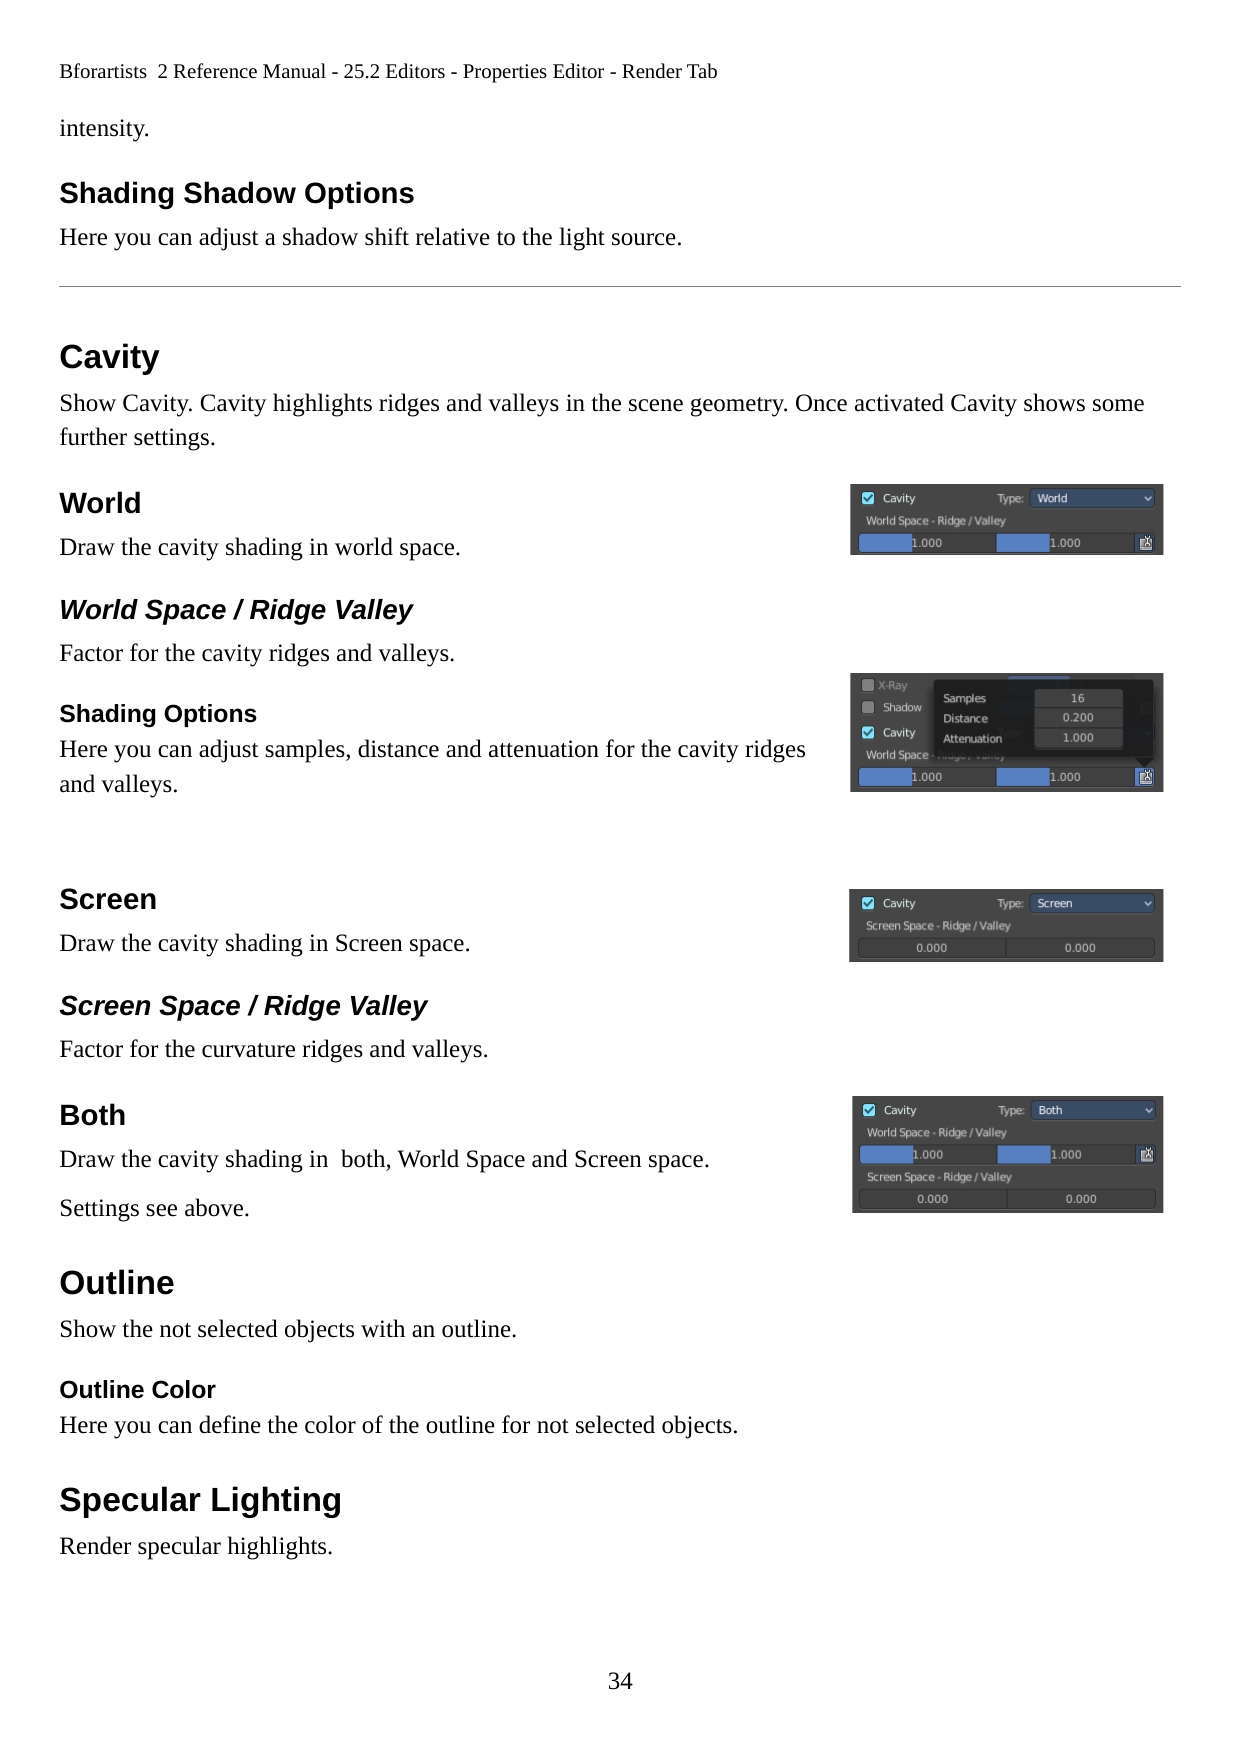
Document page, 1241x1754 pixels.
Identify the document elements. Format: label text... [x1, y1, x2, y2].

text Draw the cavity shading in both, World Space and Screen space. [59, 1144, 852, 1172]
picture [850, 673, 1164, 792]
picture [852, 1096, 1164, 1213]
subtitle Screen Space / Ridge Valley [59, 989, 1181, 1021]
subtitle Shading Options [59, 699, 850, 728]
text Show Cavity. Cavity highlights ridges and valleys in the scene geometry. Once activated Cavity shows some further settings. [59, 388, 1181, 451]
picture [849, 889, 1164, 962]
text Draw the cavity shading in world space. [59, 532, 1181, 561]
text Here you can define the color of the outline for not selected objects. [59, 1410, 1181, 1439]
text Show the not selected objects with an outline. [59, 1314, 1181, 1342]
subtitle Screen [59, 882, 1181, 915]
subtitle Shading Shadow Options [59, 176, 1181, 210]
subtitle World [59, 486, 850, 519]
text Draw the cavity shading in Screen space. [59, 928, 849, 957]
picture [850, 484, 1164, 555]
subtitle [1164, 699, 1181, 728]
subtitle World Space / Ridge Valley [59, 594, 1181, 626]
text Here you can adjust a shadow shift relative to the light source. [59, 222, 1181, 251]
subtitle [1164, 486, 1181, 519]
subtitle [1164, 1097, 1181, 1131]
text Here you can adjust samples, distance and attenuation for the cavity ridges and valleys. [59, 734, 1181, 798]
text Render specular highlights. [59, 1531, 1181, 1560]
subtitle Both [59, 1097, 852, 1131]
subtitle Outline [59, 1263, 1181, 1301]
text Factor for the curvature ridges and valleys. [59, 1034, 1181, 1062]
subtitle Cavity [59, 337, 1181, 375]
text Settings see above. [59, 1193, 1181, 1221]
subtitle Outline Color [59, 1375, 1181, 1404]
text intensity. [59, 113, 1181, 141]
subtitle Specular Lighting [59, 1480, 1181, 1519]
text Factor for the cavity ridges and valleys. [59, 638, 1181, 667]
